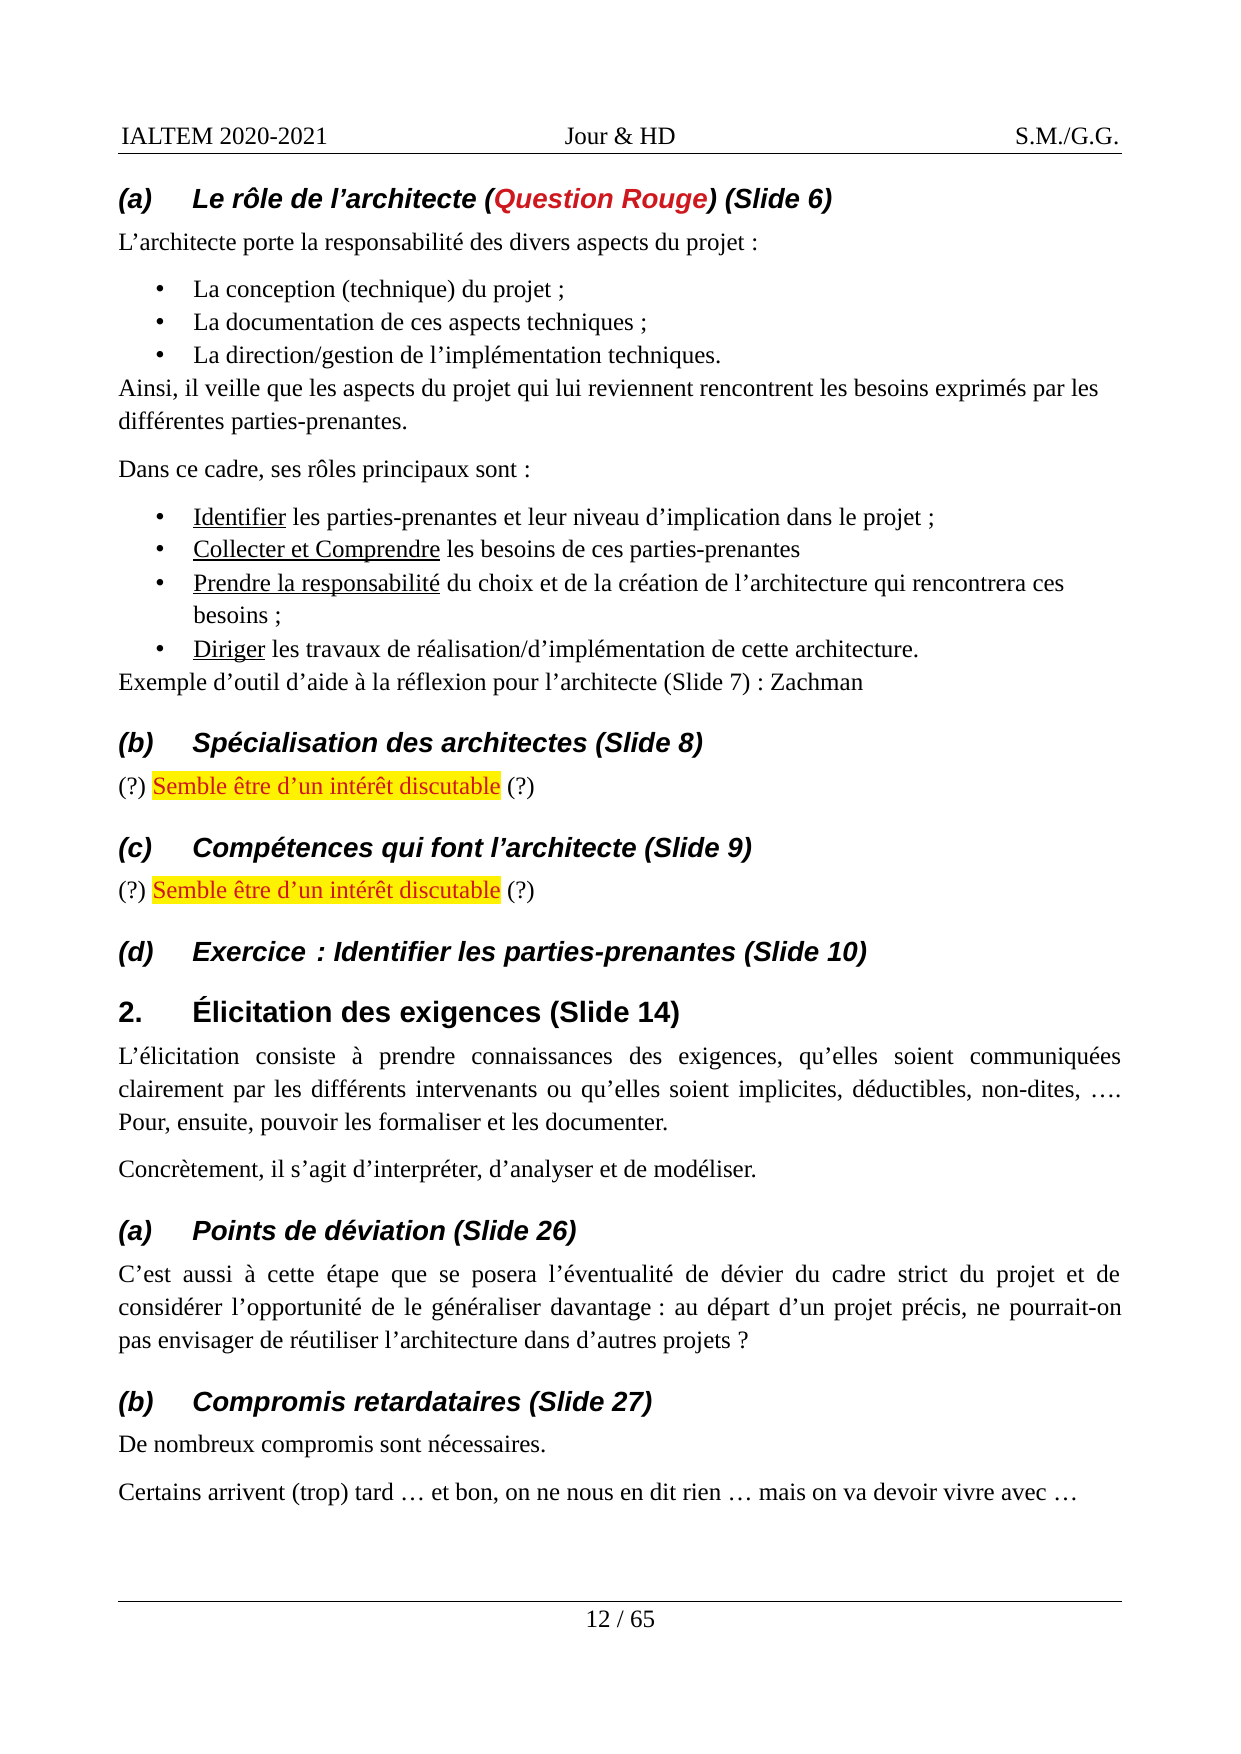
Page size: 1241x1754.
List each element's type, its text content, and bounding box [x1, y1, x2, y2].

subtitle Compétences qui font l’architecte (Slide 9) [118, 831, 1122, 863]
text L’élicitation consiste à prendre connaissances des exigences, qu’elles soient communiquées clairement par les différents intervenants ou qu’elles soient implicites, déductibles, non-dites, …. Pour, ensuite, pouvoir les formaliser et les documenter. [118, 1041, 1122, 1136]
text C’est aussi à cette étape que se posera l’éventualité de dévier du cadre strict du projet et de considérer l’opportunité de le généraliser davantage : au départ d’un projet précis, ne pourrait-on pas envisager de réutiliser l’architecture dans d’autres projets ? [118, 1259, 1122, 1354]
list La direction/gestion de l’implémentation techniques. [156, 340, 1122, 369]
text Dans ce cadre, ses rôles principaux sont : [118, 454, 1122, 483]
text L’architecte porte la responsabilité des divers aspects du projet : [118, 227, 1122, 255]
list Prendre la responsabilité du choix et de la création de l’architecture qui rencontrera ces besoins ; [156, 568, 1122, 629]
subtitle Exercice : Identifier les parties-prenantes (Slide 10) [118, 936, 1122, 968]
text Certains arrivent (trop) tard … et bon, on ne nous en dit rien … mais on va devoir vivre avec … [118, 1477, 1122, 1506]
subtitle Le rôle de l’architecte (Question Rouge) (Slide 6) [118, 182, 1122, 214]
text Concrètement, il s’agit d’interpréter, d’analyser et de modéliser. [118, 1154, 1122, 1183]
list Collecter et Comprendre les besoins de ces parties-prenantes [156, 534, 1122, 563]
subtitle Spécialisation des architectes (Slide 8) [118, 727, 1122, 759]
list La documentation de ces aspects techniques ; [156, 307, 1122, 336]
list La conception (technique) du projet ; [156, 274, 1122, 303]
subtitle Compromis retardataires (Slide 27) [118, 1385, 1122, 1417]
text (?) Semble être d’un intérêt discutable (?) [118, 876, 1122, 904]
text (?) Semble être d’un intérêt discutable (?) [118, 771, 1122, 800]
text Ainsi, il veille que les aspects du projet qui lui reviennent rencontrent les besoins exprimés par les différentes parties-prenantes. [118, 373, 1122, 435]
list Diriger les travaux de réalisation/d’implémentation de cette architecture. [156, 634, 1122, 662]
text Exemple d’outil d’aide à la réflexion pour l’architecte (Slide 7) : Zachman [118, 667, 1122, 695]
list Identifier les parties-prenantes et leur niveau d’implication dans le projet ; [156, 502, 1122, 530]
subtitle Points de déviation (Slide 26) [118, 1215, 1122, 1247]
subtitle Élicitation des exigences (Slide 14) [118, 995, 1122, 1028]
text De nombreux compromis sont nécessaires. [118, 1429, 1122, 1458]
